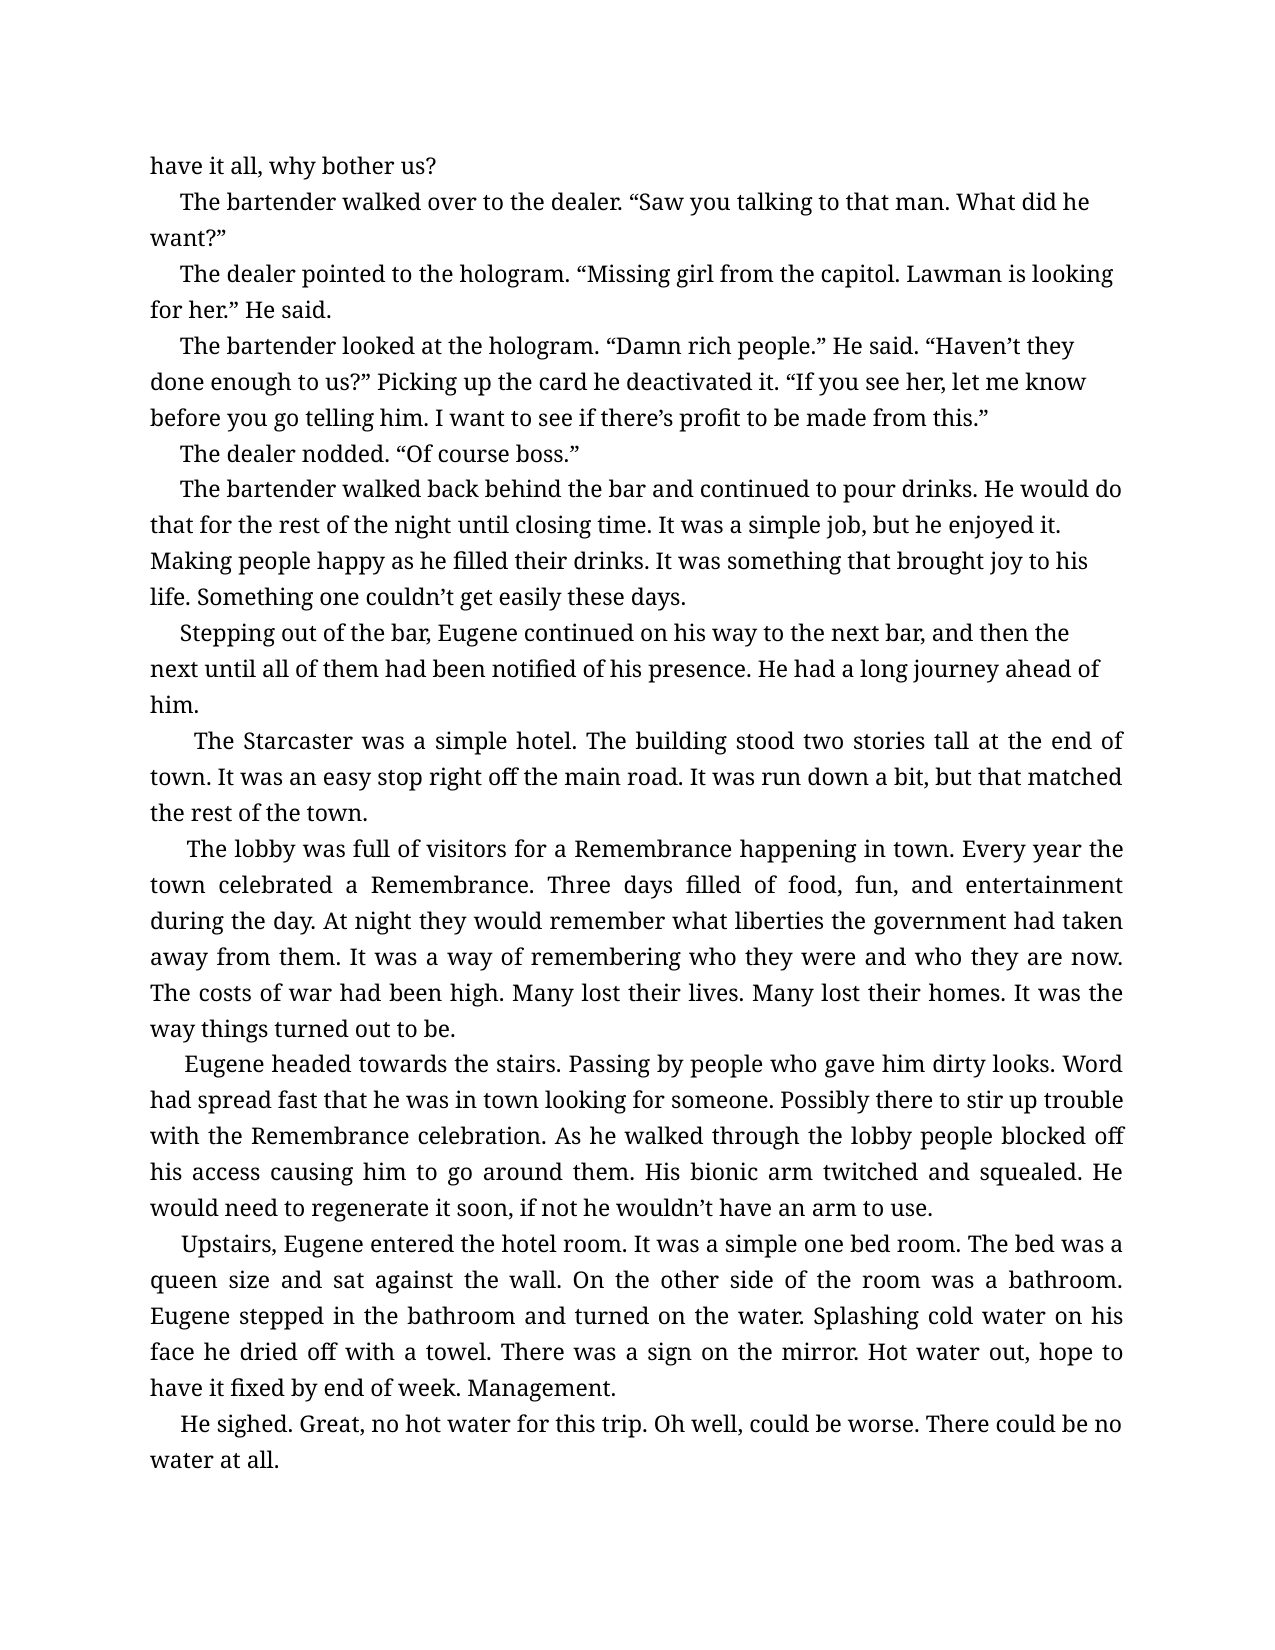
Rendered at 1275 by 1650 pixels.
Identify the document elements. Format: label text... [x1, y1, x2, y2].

text The bartender looked at the hologram. “Damn rich people.” He said. “Haven’t they done enough to us?” Picking up the card he deactivated it. “If you see her, let me know before you go telling him. I want to see if there’s profit to be made from this.” [150, 330, 1125, 433]
text have it all, why bother us? [150, 150, 1125, 181]
text The lobby was full of visitors for a Remembrance happening in town. Every year the town celebrated a Remembrance. Three days filled of food, fun, and entertainment during the day. At night they would remember what liberties the government had taken away from them. It was a way of remembering who they were and who they are now. The costs of war had been high. Many lost their lives. Many lost their homes. It was the way things turned out to be. [150, 833, 1125, 1044]
text Upstairs, Eugene entered the hotel room. It was a simple one bed room. The bed was a queen size and sat against the wall. On the other side of the room was a bathroom. Eugene stepped in the bathroom and turned on the water. Splashing cold water on his face he dried off with a towel. There was a sign on the mirror. Hot water out, hope to have it fixed by end of week. Management. [150, 1228, 1125, 1403]
text The dealer pointed to the hologram. “Missing girl from the capitol. Lawman is looking for her.” He said. [150, 258, 1125, 325]
text He sighed. Great, no hot water for this trip. Oh well, could be worse. There could be no water at all. [150, 1408, 1125, 1475]
text Eugene headed towards the stairs. Passing by people who gave him dirty looks. Word had spread fast that he was in town looking for someone. Possibly there to stir up trouble with the Remembrance celebration. As he walked through the lobby people blocked off his access causing him to go around them. His bionic arm twitched and squealed. He would need to regenerate it soon, if not he wouldn’t have an arm to use. [150, 1048, 1125, 1223]
text The bartender walked back behind the bar and continued to pour drinks. He would do that for the rest of the night until closing time. It was a simple job, but he enjoyed it. Making people happy as he filled their drinks. It was something that brought joy to his life. Something one couldn’t get easily these days. [150, 473, 1125, 612]
text The dealer nodded. “Of course boss.” [150, 437, 1125, 469]
text The Starcaster was a simple hotel. The building stood two stories tall at the end of town. It was an easy stop right off the main road. It was run down a bit, but that matched the rest of the town. [150, 725, 1125, 828]
text Stepping out of the bar, Eugene continued on his way to the next bar, and then the next until all of them had been notified of his presence. He had a long journey ahead of him. [150, 617, 1125, 720]
text The bartender walked over to the dealer. “Saw you talking to that man. What did he want?” [150, 186, 1125, 253]
